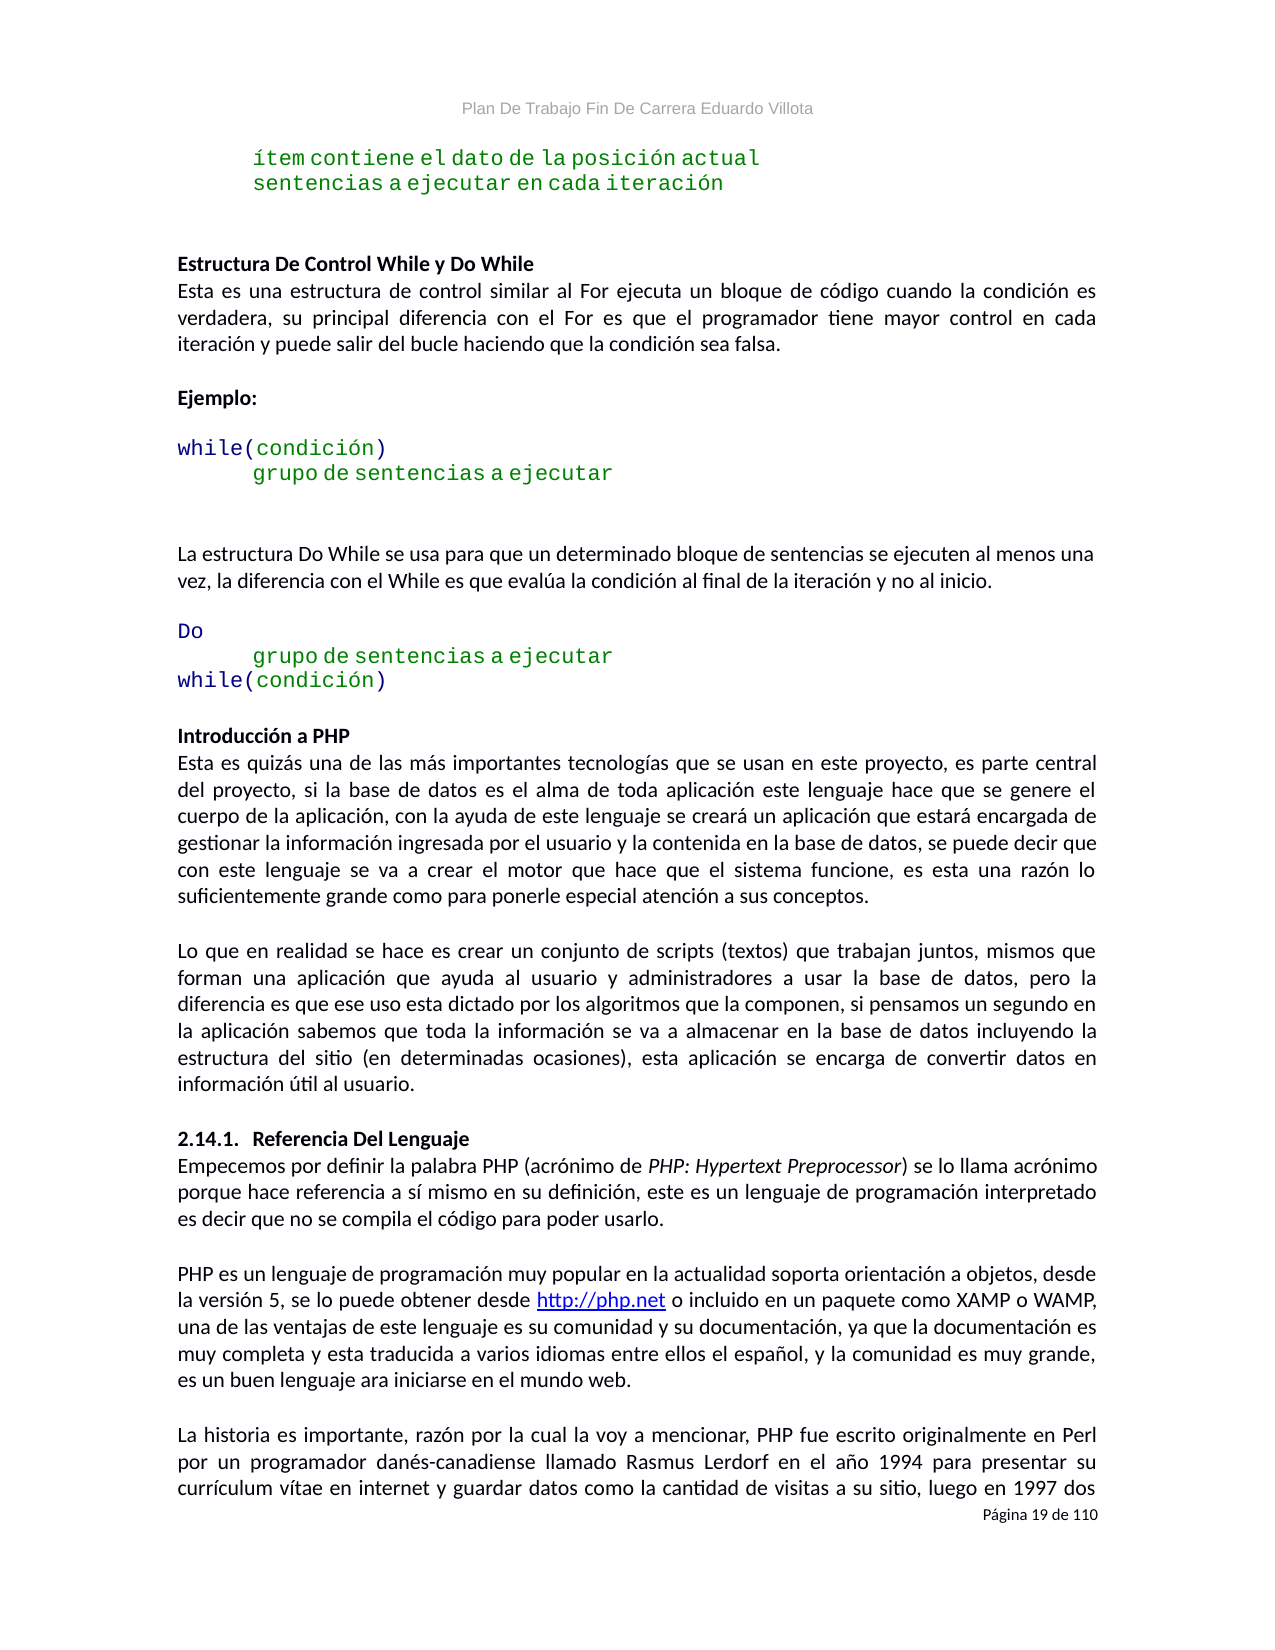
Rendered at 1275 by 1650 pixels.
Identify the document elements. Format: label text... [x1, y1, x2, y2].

text sentencias a ejecutar en cada iteración [177, 172, 1098, 197]
text Estructura De Control While y Do While [177, 251, 1098, 277]
text grupo de sentencias a ejecutar [177, 645, 1098, 670]
text while(condición) [177, 670, 1098, 694]
text PHP es un lenguaje de programación muy popular en la actualidad soporta orientación a objetos, desde la versión 5, se lo puede obtener desde http://php.net o incluido en un paquete como XAMP o WAMP, una de las ventajas de este lenguaje es su comunidad y su documentación, ya que la documentación es muy completa y esta traducida a varios idiomas entre ellos el español, y la comunidad es muy grande, es un buen lenguaje ara iniciarse en el mundo web. [177, 1260, 1098, 1393]
text 2.14.1. Referencia Del Lenguaje [177, 1125, 1098, 1152]
text grupo de sentencias a ejecutar [177, 462, 1098, 487]
text La estructura Do While se usa para que un determinado bloque de sentencias se ejecuten al menos una vez, la diferencia con el While es que evalúa la condición al final de la iteración y no al inicio. [177, 540, 1098, 593]
text Esta es quizás una de las más importantes tecnologías que se usan en este proyecto, es parte central del proyecto, si la base de datos es el alma de toda aplicación este lenguaje hace que se genere el cuerpo de la aplicación, con la ayuda de este lenguaje se creará un aplicación que estará encargada de gestionar la información ingresada por el usuario y la contenida en la base de datos, se puede decir que con este lenguaje se va a crear el motor que hace que el sistema funcione, es esta una razón lo suficientemente grande como para ponerle especial atención a sus conceptos. [177, 749, 1098, 909]
text La historia es importante, razón por la cual la voy a mencionar, PHP fue escrito originalmente en Perl por un programador danés-canadiense llamado Rasmus Lerdorf en el año 1994 para presentar su currículum vítae en internet y guardar datos como la cantidad de visitas a su sitio, luego en 1997 dos [177, 1421, 1098, 1501]
text ítem contiene el dato de la posición actual [177, 148, 1098, 172]
text while(condición) [177, 437, 1098, 462]
text Lo que en realidad se hace es crear un conjunto de scripts (textos) que trabajan juntos, mismos que forman una aplicación que ayuda al usuario y administradores a usar la base de datos, pero la diferencia es que ese uso esta dictado por los algoritmos que la componen, si pensamos un segundo en la aplicación sabemos que toda la información se va a almacenar en la base de datos incluyendo la estructura del sitio (en determinadas ocasiones), esta aplicación se encarga de convertir datos en información útil al usuario. [177, 937, 1098, 1097]
text Do [177, 620, 1098, 645]
text Empecemos por definir la palabra PHP (acrónimo de PHP: Hypertext Preprocessor) se lo llama acrónimo porque hace referencia a sí mismo en su definición, este es un lenguaje de programación interpretado es decir que no se compila el código para poder usarlo. [177, 1152, 1098, 1232]
text Ejemplo: [177, 384, 1098, 411]
text Introducción a PHP [177, 722, 1098, 749]
text Esta es una estructura de control similar al For ejecuta un bloque de código cuando la condición es verdadera, su principal diferencia con el For es que el programador tiene mayor control en cada iteración y puede salir del bucle haciendo que la condición sea falsa. [177, 277, 1098, 357]
